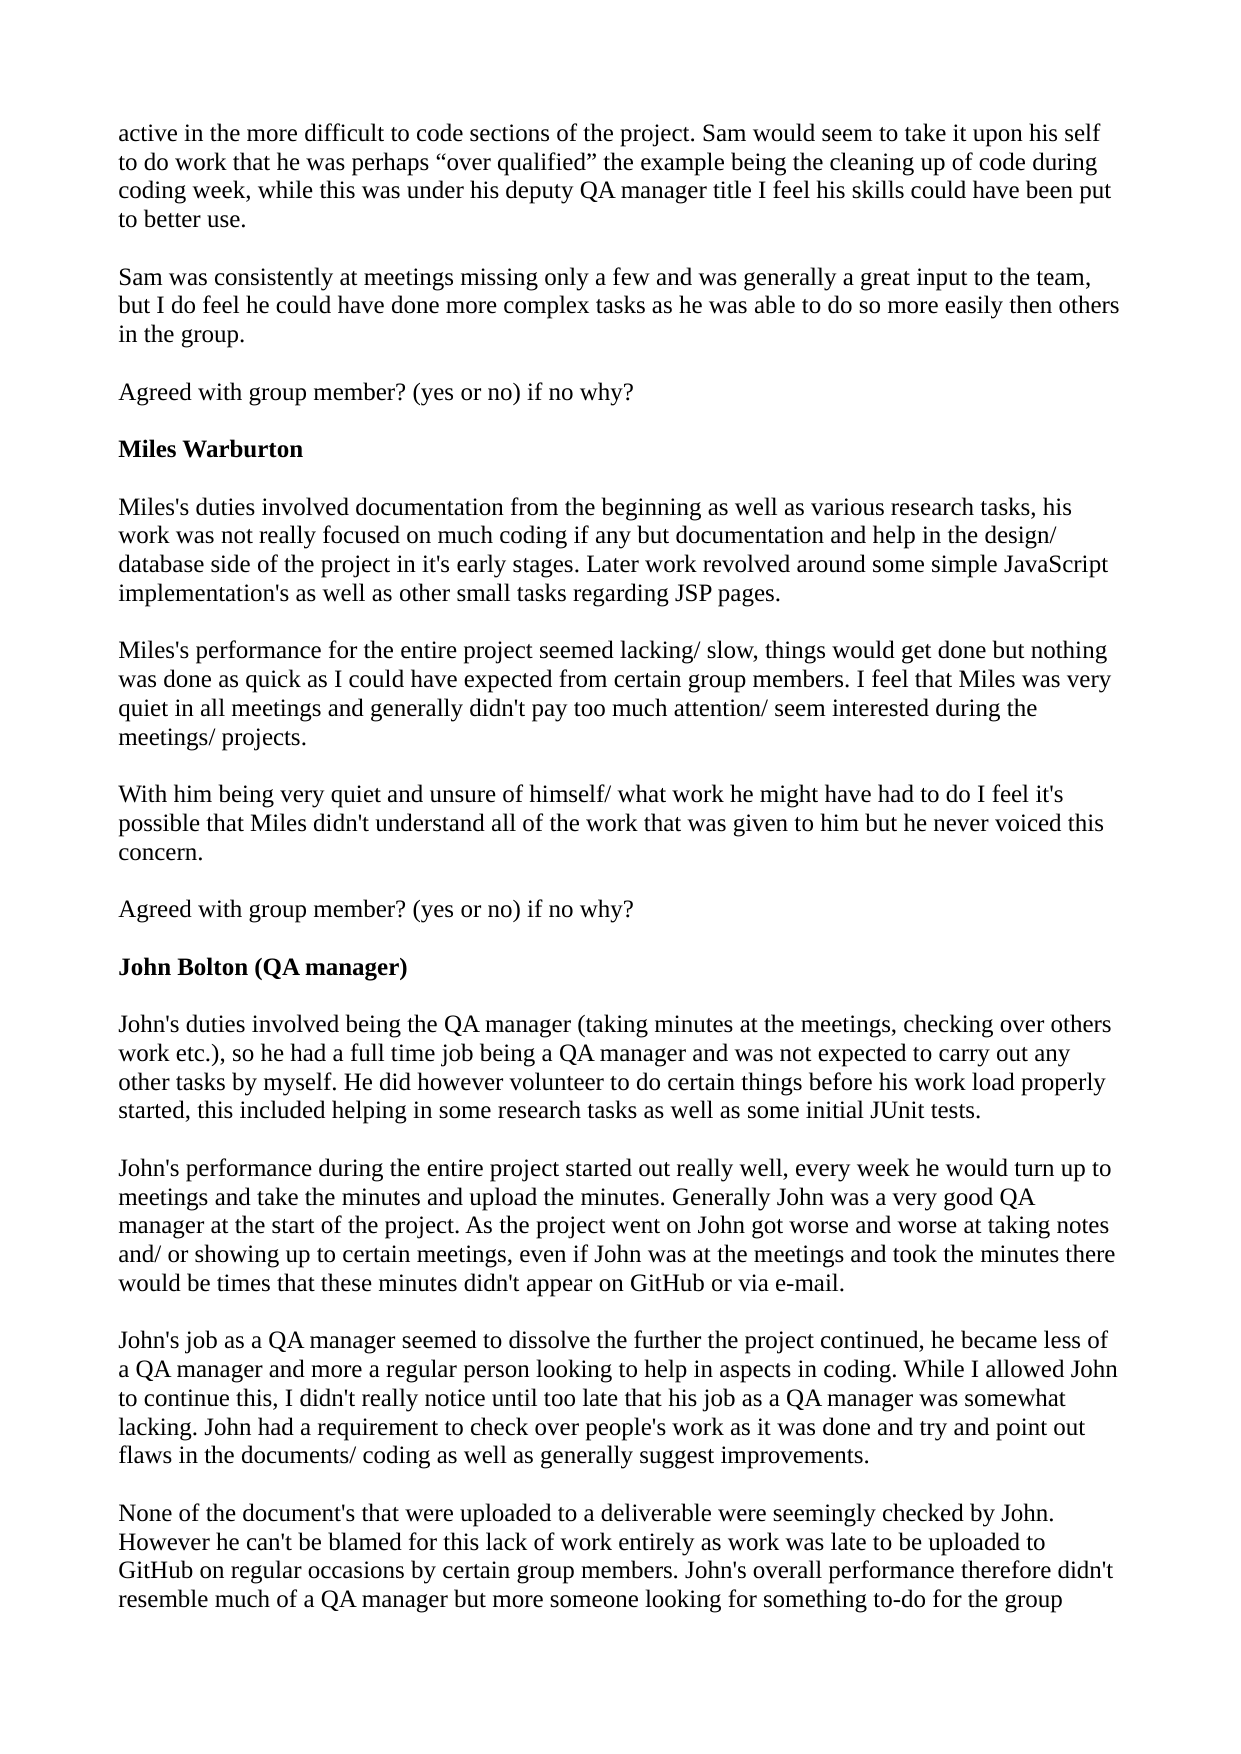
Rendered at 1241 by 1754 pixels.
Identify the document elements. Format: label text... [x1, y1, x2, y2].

text Agreed with group member? (yes or no) if no why? [118, 377, 1122, 406]
text John's performance during the entire project started out really well, every week he would turn up to meetings and take the minutes and upload the minutes. Generally John was a very good QA manager at the start of the project. As the project went on John got worse and worse at taking notes and/ or showing up to certain meetings, even if John was at the meetings and took the minutes there would be times that these minutes didn't appear on GitHub or via e-mail. [118, 1153, 1122, 1297]
text John's duties involved being the QA manager (taking minutes at the meetings, checking over others work etc.), so he had a full time job being a QA manager and was not expected to carry out any other tasks by myself. He did however volunteer to do certain things before his work load properly started, this included helping in some research tasks as well as some initial JUnit tests. [118, 1009, 1122, 1124]
text active in the more difficult to code sections of the project. Sam would seem to take it upon his self to do work that he was perhaps “over qualified” the example being the cleaning up of code during coding week, while this was under his deputy QA manager title I feel his skills could have been put to better use. [118, 118, 1122, 233]
text John Bolton (QA manager) [118, 952, 1122, 981]
text Agreed with group member? (yes or no) if no why? [118, 894, 1122, 923]
text Sam was consistently at meetings missing only a few and was generally a great input to the team, but I do feel he could have done more complex tasks as he was able to do so more easily then others in the group. [118, 262, 1122, 348]
text With him being very quiet and unsure of himself/ what work he might have had to do I feel it's possible that Miles didn't understand all of the work that was given to him but he never voiced this concern. [118, 779, 1122, 866]
text John's job as a QA manager seemed to dissolve the further the project continued, he became less of a QA manager and more a regular person looking to help in aspects in coding. While I allowed John to continue this, I didn't really notice until too late that his job as a QA manager was somewhat lacking. John had a requirement to check over people's work as it was done and try and point out flaws in the documents/ coding as well as generally suggest improvements. [118, 1326, 1122, 1469]
text Miles's duties involved documentation from the beginning as well as various research tasks, his work was not really focused on much coding if any but documentation and help in the design/ database side of the project in it's early stages. Later work revolved around some simple JavaScript implementation's as well as other small tasks regarding JSP pages. [118, 492, 1122, 607]
text None of the document's that were uploaded to a deliverable were seemingly checked by John. However he can't be blamed for this lack of work entirely as work was late to be uploaded to GitHub on regular occasions by certain group members. John's overall performance therefore didn't resemble much of a QA manager but more someone looking for something to-do for the group [118, 1498, 1122, 1613]
text Miles Warburton [118, 434, 1122, 463]
text Miles's performance for the entire project seemed lacking/ slow, things would get done but nothing was done as quick as I could have expected from certain group members. I feel that Miles was very quiet in all meetings and generally didn't pay too much attention/ seem interested during the meetings/ projects. [118, 636, 1122, 751]
